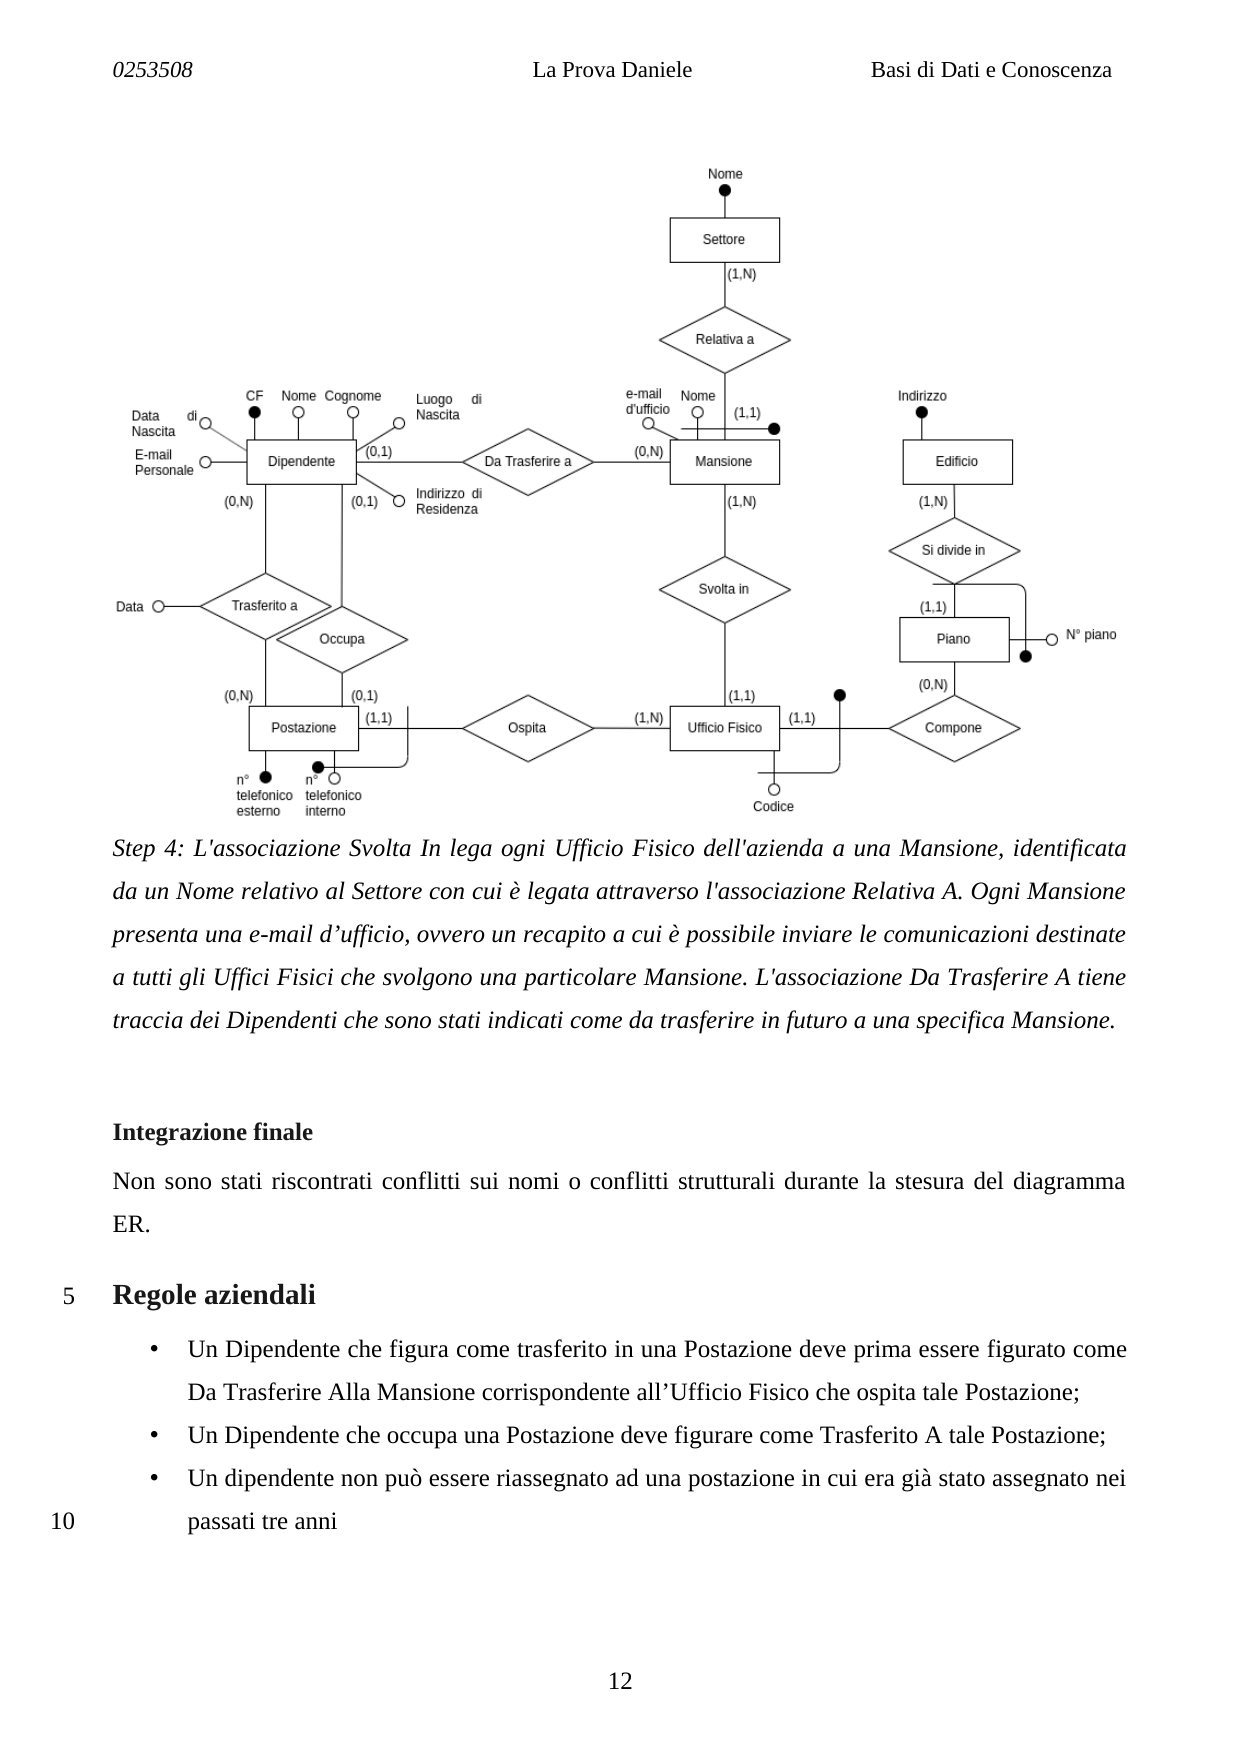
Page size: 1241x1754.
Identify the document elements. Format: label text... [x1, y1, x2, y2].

text Step 4: L'associazione Svolta In lega ogni Ufficio Fisico dell'azienda a una Mansione, identificata da un Nome relativo al Settore con cui è legata attraverso l'associazione Relativa A. Ogni Mansione presenta una e-mail d’ufficio, ovvero un recapito a cui è possibile inviare le comunicazioni destinate a tutti gli Uffici Fisici che svolgono una particolare Mansione. L'associazione Da Trasferire A tiene traccia dei Dipendenti che sono stati indicati come da trasferire in futuro a una specifica Mansione. [112, 819, 1128, 1034]
text Non sono stati riscontrati conflitti sui nomi o conflitti strutturali durante la stesura del diagramma ER. [112, 1166, 1128, 1238]
subtitle Integrazione finale [112, 1117, 1128, 1145]
subtitle Regole aziendali [112, 1277, 1128, 1311]
list Un Dipendente che figura come trasferito in una Postazione deve prima essere figurato come Da Trasferire Alla Mansione corrispondente all’Ufficio Fisico che ospita tale Postazione; [150, 1334, 1128, 1406]
list Un Dipendente che occupa una Postazione deve figurare come Trasferito A tale Postazione; [150, 1420, 1128, 1449]
picture [112, 162, 1128, 819]
list Un dipendente non può essere riassegnato ad una postazione in cui era già stato assegnato nei passati tre anni [150, 1463, 1128, 1535]
